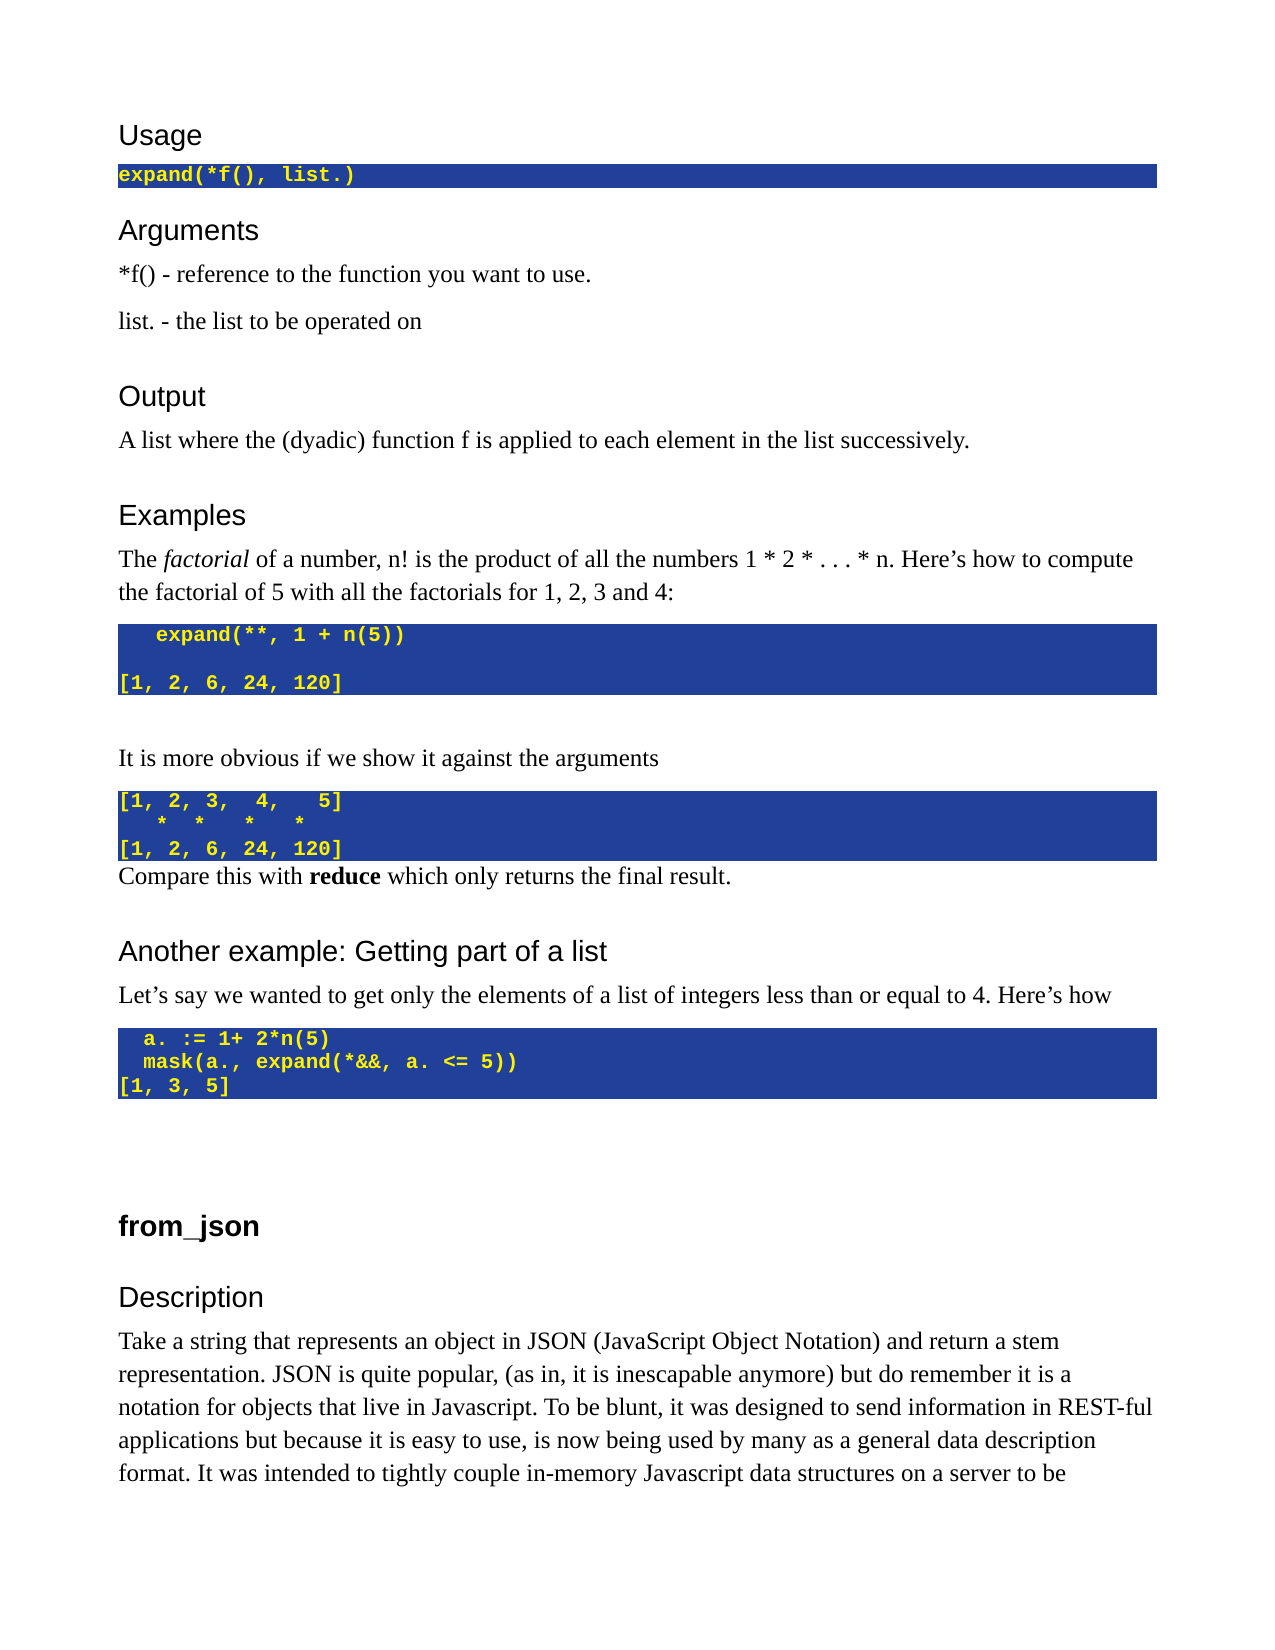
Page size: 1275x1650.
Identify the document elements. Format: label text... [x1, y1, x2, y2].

subtitle Usage [118, 118, 1157, 152]
text mask(a., expand(*&&, a. <= 5)) [118, 1051, 1157, 1075]
text * * * * [118, 814, 1157, 838]
text list. - the list to be operated on [118, 306, 1157, 335]
text expand(**, 1 + n(5)) [118, 624, 1157, 648]
text Compare this with reduce which only returns the final result. [118, 861, 1157, 890]
subtitle Description [118, 1280, 1157, 1313]
subtitle Another example: Getting part of a list [118, 934, 1157, 968]
subtitle Examples [118, 498, 1157, 531]
text A list where the (dyadic) function f is applied to each element in the list successively. [118, 425, 1157, 454]
text a. := 1+ 2*n(5) [118, 1028, 1157, 1051]
subtitle from_json [118, 1208, 1157, 1242]
text [1, 3, 5] [118, 1075, 1157, 1099]
text Let’s say we wanted to get only the elements of a list of integers less than or equal to 4. Here’s how [118, 980, 1157, 1009]
text [1, 2, 3, 4, 5] [118, 791, 1157, 814]
text It is more obvious if we show it against the arguments [118, 743, 1157, 772]
text [1, 2, 6, 24, 120] [118, 672, 1157, 695]
subtitle Output [118, 379, 1157, 413]
text [1, 2, 6, 24, 120] [118, 838, 1157, 861]
subtitle Arguments [118, 213, 1157, 246]
text The factorial of a number, n! is the product of all the numbers 1 * 2 * . . . * n. Here’s how to compute the factorial of 5 with all the factorials for 1, 2, 3 and 4: [118, 544, 1157, 606]
text *f() - reference to the function you want to use. [118, 259, 1157, 288]
text Take a string that represents an object in JSON (JavaScript Object Notation) and return a stem representation. JSON is quite popular, (as in, it is inescapable anymore) but do remember it is a notation for objects that live in Javascript. To be blunt, it was designed to send information in REST-ful applications but because it is easy to use, is now being used by many as a general data description format. It was intended to tightly couple in-memory Javascript data structures on a server to be [118, 1326, 1157, 1487]
text expand(*f(), list.) [118, 164, 1157, 188]
